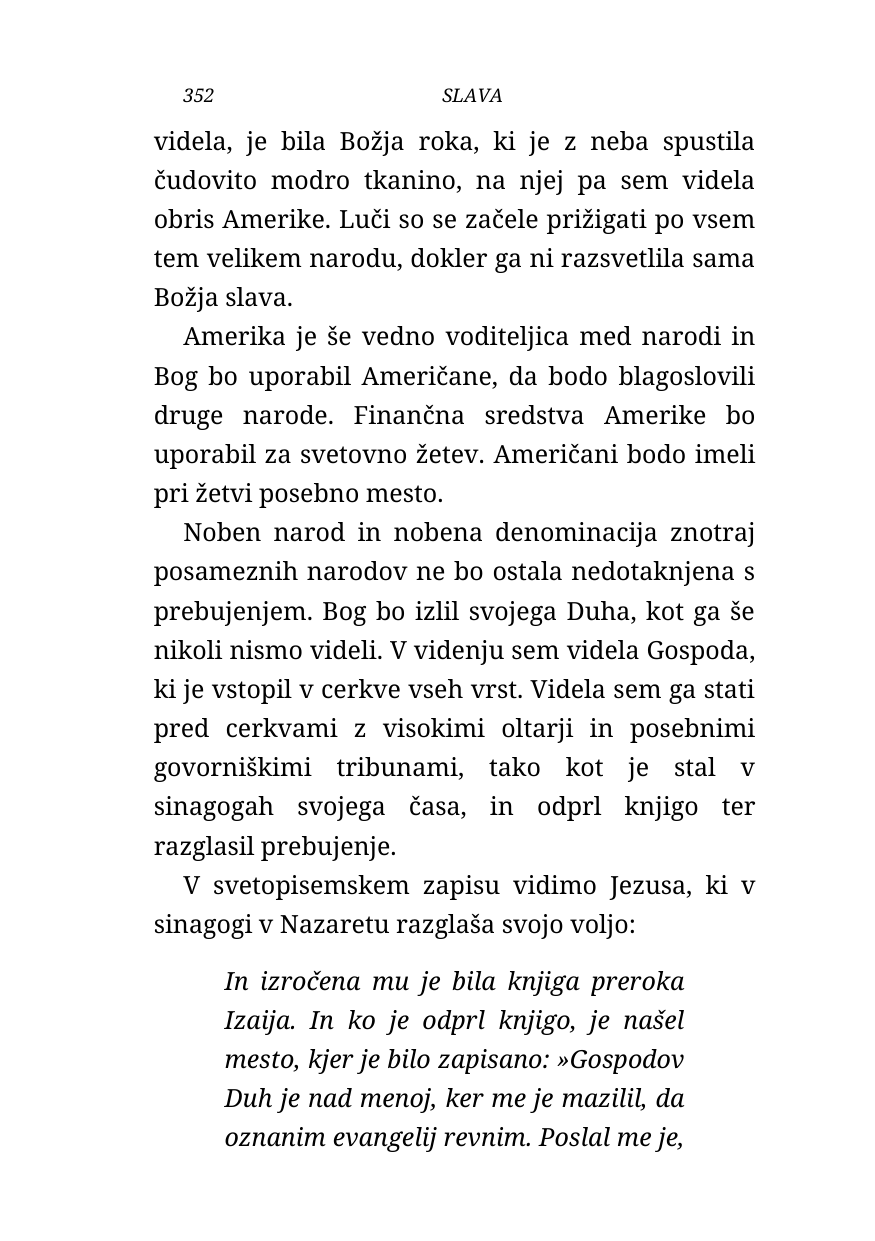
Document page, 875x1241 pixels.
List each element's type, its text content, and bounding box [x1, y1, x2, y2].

text In izročena mu je bila knjiga preroka Izaija. In ko je odprl knjigo, je našel mesto, kjer je bilo zapisano: »Gospodov Duh je nad menoj, ker me je mazilil, da oznanim evangelij revnim. Poslal me je, [224, 963, 685, 1154]
text Amerika je še vedno voditeljica med narodi in Bog bo uporabil Američane, da bodo blagoslovili druge narode. Finančna sredstva Amerike bo uporabil za svetovno žetev. Američani bodo imeli pri žetvi posebno mesto. [153, 319, 756, 510]
text V svetopisemskem zapisu vidimo Jezusa, ki v sinagogi v Nazaretu razglaša svojo voljo: [153, 867, 756, 941]
text videla, je bila Božja roka, ki je z neba spustila čudovito modro tkanino, na njej pa sem videla obris Amerike. Luči so se začele prižigati po vsem tem velikem narodu, dokler ga ni razsvetlila sama Božja slava. [153, 123, 756, 314]
text Noben narod in nobena denominacija znotraj posameznih narodov ne bo ostala nedotaknjena s prebujenjem. Bog bo izlil svojega Duha, kot ga še nikoli nismo videli. V videnju sem videla Gospoda, ki je vstopil v cerkve vseh vrst. Videla sem ga stati pred cerkvami z visokimi oltarji in posebnimi govorniškimi tribunami, tako kot je stal v sinagogah svojega časa, in odprl knjigo ter razglasil prebujenje. [153, 515, 756, 862]
